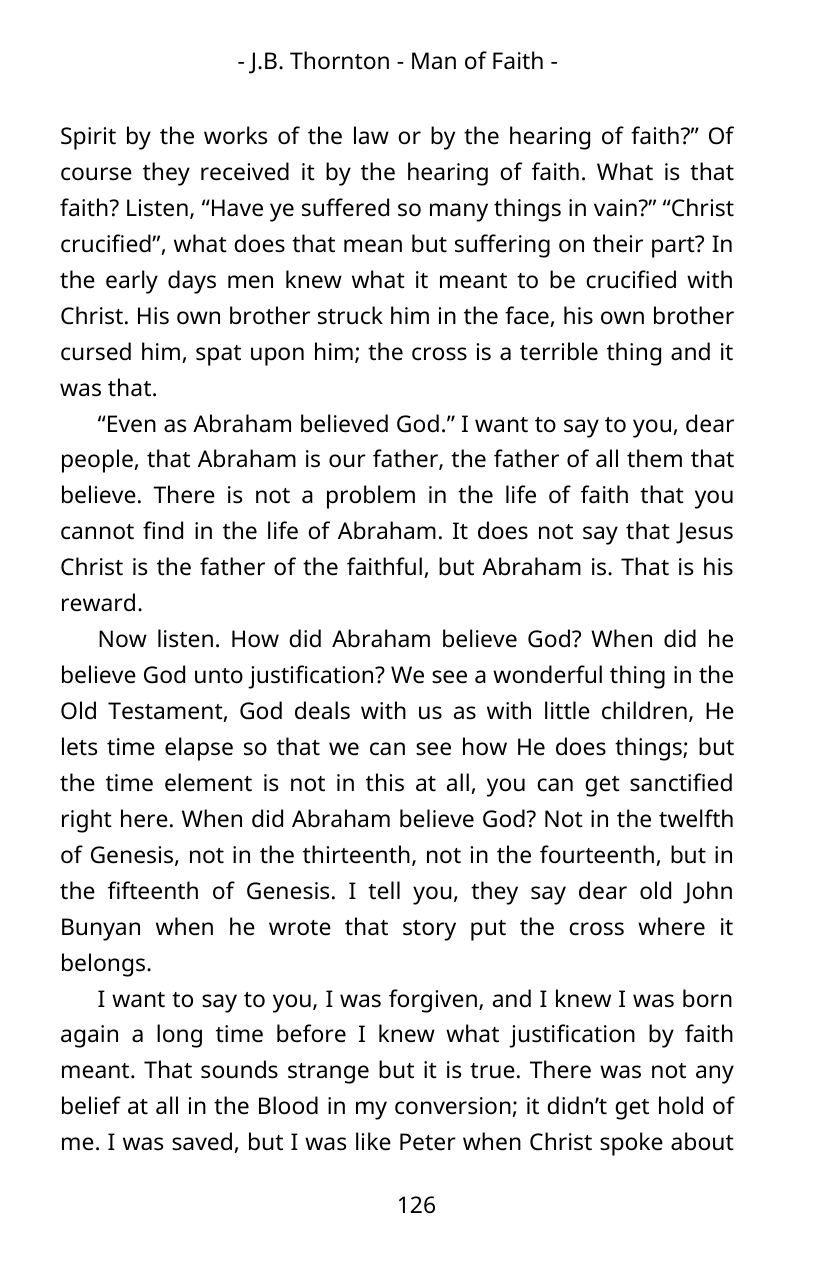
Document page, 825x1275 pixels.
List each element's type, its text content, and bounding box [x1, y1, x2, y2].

text Spirit by the works of the law or by the hearing of faith?” Of course they received it by the hearing of faith. What is that faith? Listen, “Have ye suffered so many things in vain?” “Christ crucified”, what does that mean but suffering on their part? In the early days men knew what it meant to be crucified with Christ. His own brother struck him in the face, his own brother cursed him, spat upon him; the cross is a terrible thing and it was that. [60, 120, 735, 403]
text Now listen. How did Abraham believe God? When did he believe God unto justification? We see a wonderful thing in the Old Testament, God deals with us as with little children, He lets time elapse so that we can see how He does things; but the time element is not in this at all, you can get sanctified right here. When did Abraham believe God? Not in the twelfth of Genesis, not in the thirteenth, not in the fourteenth, but in the fifteenth of Genesis. I tell you, they say dear old John Bunyan when he wrote that story put the cross where it belongs. [60, 623, 735, 978]
text “Even as Abraham believed God.” I want to say to you, dear people, that Abraham is our father, the father of all them that believe. There is not a problem in the life of faith that you cannot find in the life of Abraham. It does not say that Jesus Christ is the father of the faithful, but Abraham is. That is his reward. [60, 407, 735, 618]
text I want to say to you, I was forgiven, and I knew I was born again a long time before I knew what justification by faith meant. That sounds strange but it is true. There was not any belief at all in the Blood in my conversion; it didn’t get hold of me. I was saved, but I was like Peter when Christ spoke about [60, 982, 735, 1157]
